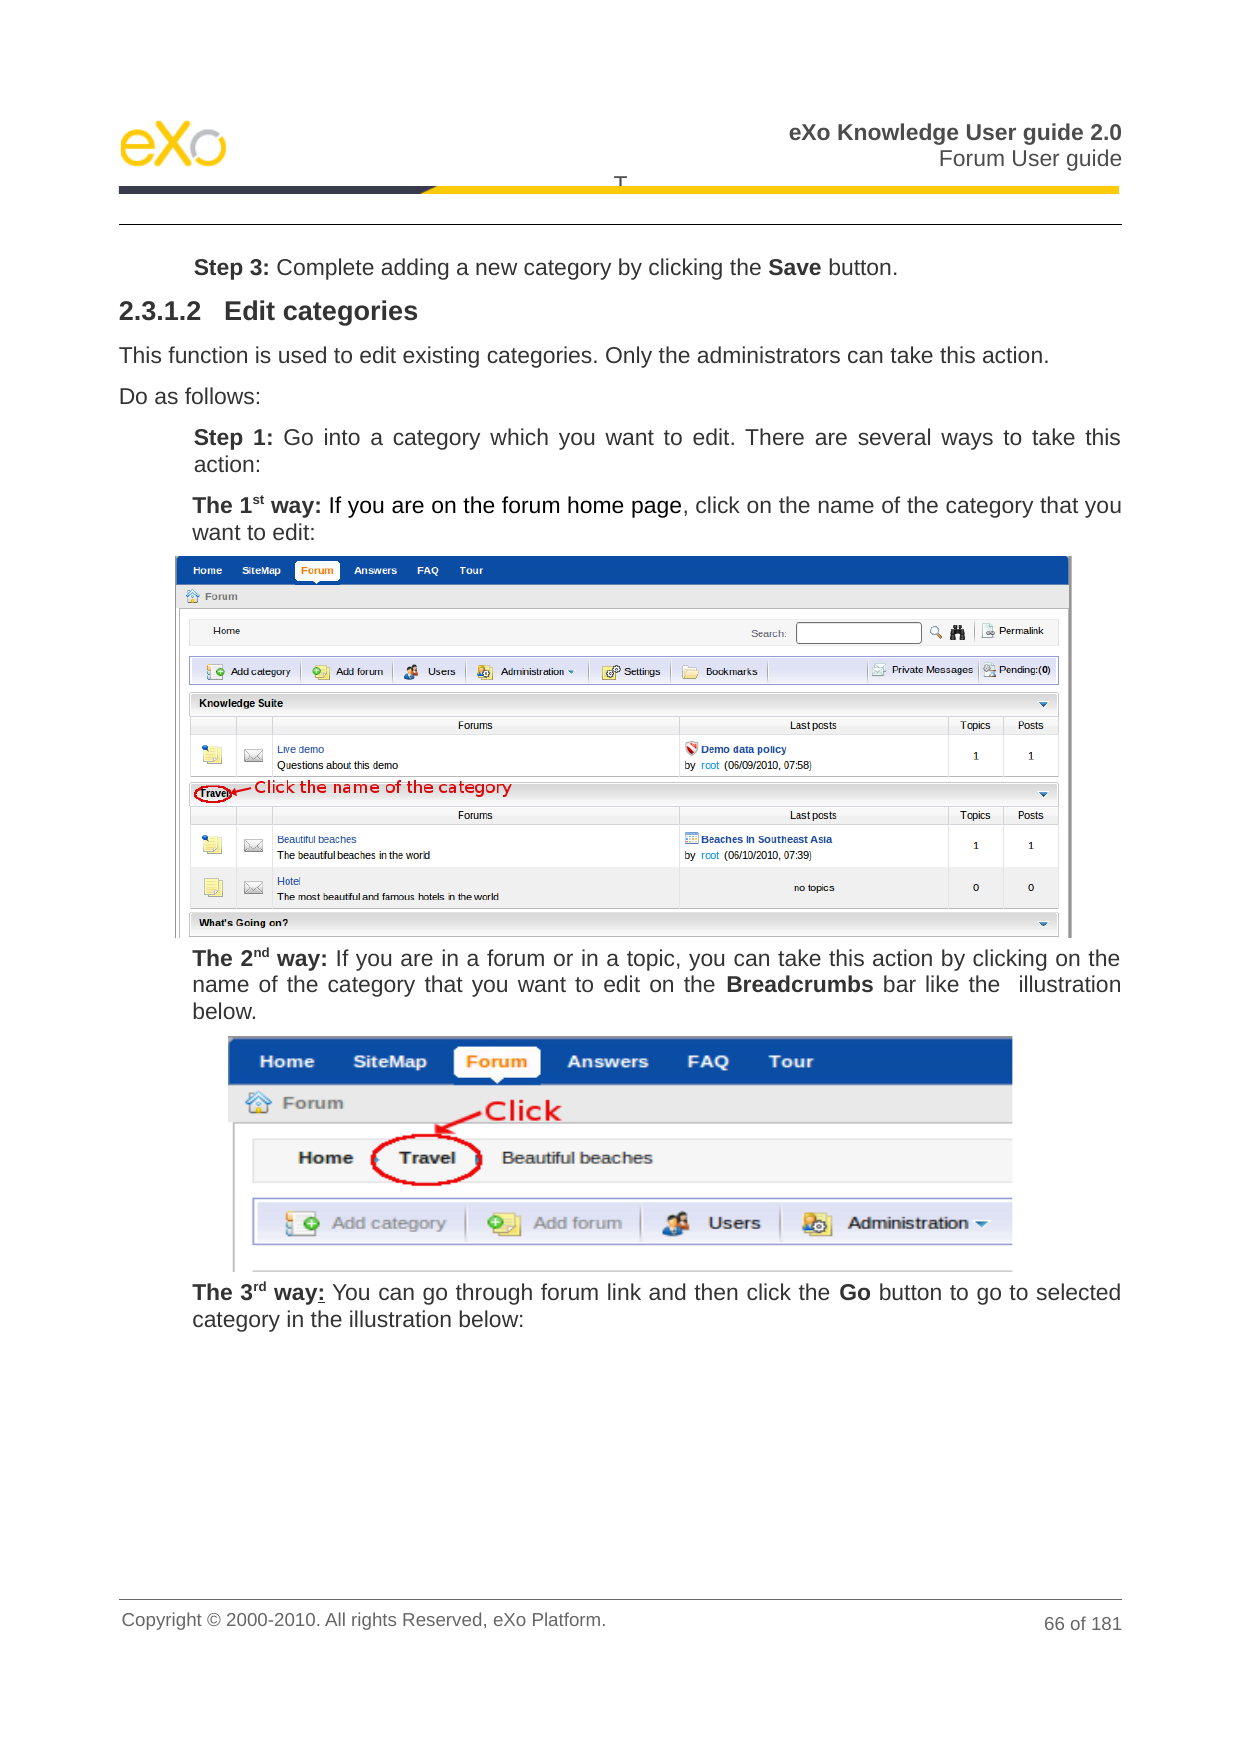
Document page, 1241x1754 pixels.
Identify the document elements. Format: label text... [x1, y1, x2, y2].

picture [175, 556, 1072, 938]
text This function is used to edit existing categories. Only the administrators can take this action. [118, 342, 1122, 368]
subtitle Edit categories [118, 295, 1122, 327]
list The 1st way: If you are on the forum home page, click on the name of the category that you want to edit: [154, 492, 1122, 545]
list The 3rd way: You can go through forum link and then click the Go button to go to selected category in the illustration below: [154, 1272, 1122, 1332]
list The 2nd way: If you are in a forum or in a topic, you can take this action by clicking on the name of the category that you want to edit on the Breadcrumbs bar like the illustration below. [154, 938, 1122, 1024]
picture [228, 1036, 1013, 1272]
picture [120, 120, 227, 167]
list Step 3: Complete adding a new category by clicking the Save button. [156, 254, 1122, 280]
list Step 1: Go into a category which you want to edit. There are several ways to take this action: [156, 424, 1122, 477]
picture [118, 186, 1119, 194]
text Do as follows: [118, 383, 1122, 409]
